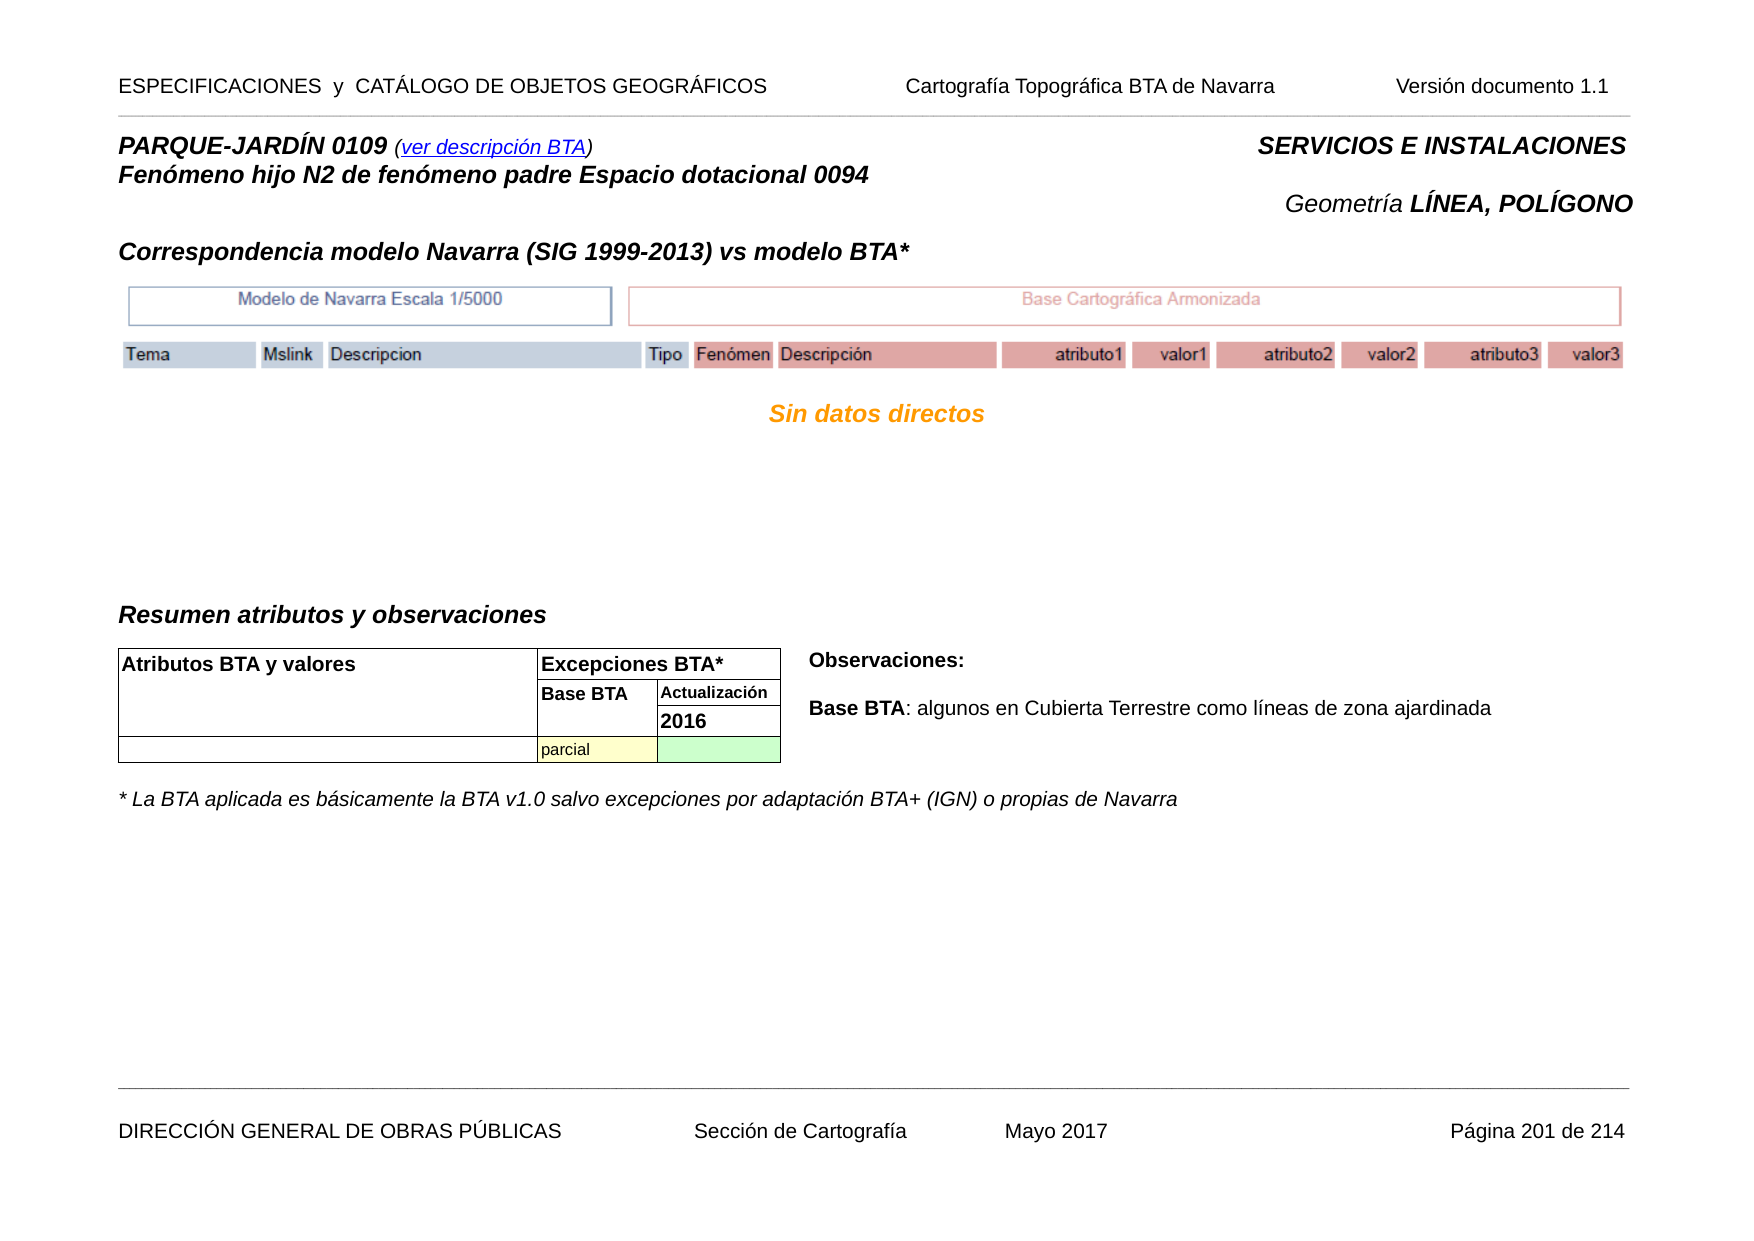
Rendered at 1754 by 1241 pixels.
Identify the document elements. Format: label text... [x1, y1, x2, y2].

table_cell parcial [538, 737, 657, 762]
text Geometría LÍNEA, POLÍGONO [118, 189, 1636, 218]
table_cell [119, 737, 537, 762]
table_header [781, 648, 797, 763]
table_cell Base BTA [538, 680, 657, 736]
text PARQUE-JARDÍN 0109 (ver descripción BTA) SERVICIOS E INSTALACIONES [118, 131, 1636, 160]
table_header Observaciones: Base BTA: algunos en Cubierta Terrestre como líneas de zona ajardinada [797, 648, 1618, 763]
text * La BTA aplicada es básicamente la BTA v1.0 salvo excepciones por adaptación BTA+ (IGN) o propias de Navarra [118, 787, 1636, 811]
text Resumen atributos y observaciones [118, 600, 1636, 629]
table_header Atributos BTA y valores [119, 649, 537, 736]
text Fenómeno hijo N2 de fenómeno padre Espacio dotacional 0094 [118, 160, 1636, 189]
table_cell 2016 [658, 706, 780, 736]
text Correspondencia modelo Navarra (SIG 1999-2013) vs modelo BTA* [118, 237, 1636, 266]
table_header [107, 648, 118, 763]
text Sin datos directos [118, 399, 1636, 428]
table_cell Actualización [658, 680, 780, 705]
picture [118, 284, 1631, 371]
table_header Excepciones BTA* [538, 649, 780, 679]
table_cell [658, 737, 780, 762]
